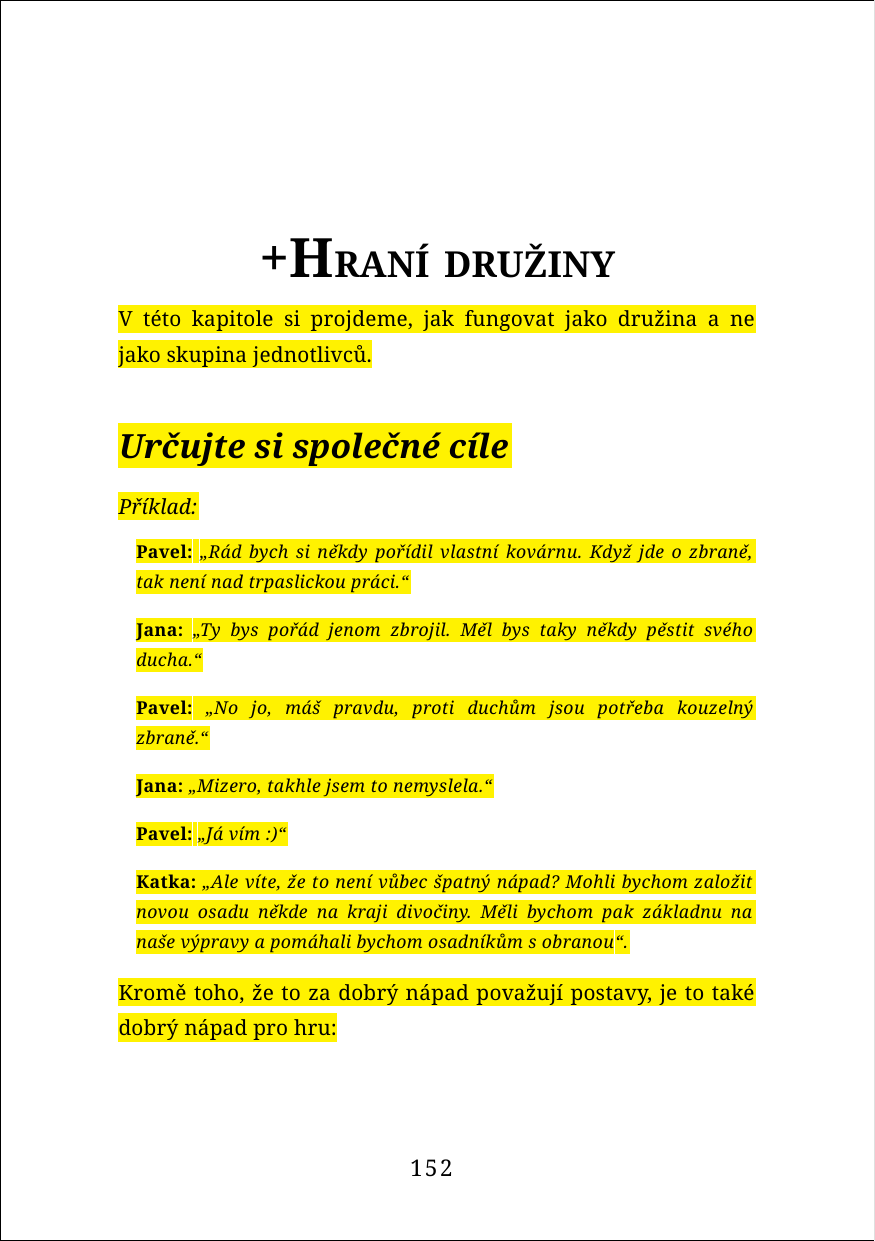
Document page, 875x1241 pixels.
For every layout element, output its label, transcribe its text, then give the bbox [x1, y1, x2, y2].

subtitle +Hraní družiny [118, 219, 756, 293]
text Pavel: „Já vím :)“ [136, 822, 756, 846]
text Pavel: „Rád bych si někdy pořídil vlastní kovárnu. Když jde o zbraně, tak není nad trpaslickou práci.“ [136, 539, 756, 594]
text V této kapitole si projdeme, jak fungovat jako družina a ne jako skupina jednotlivců. [118, 304, 756, 368]
subtitle Určujte si společné cíle [118, 423, 756, 468]
text Jana: „Mizero, takhle jsem to nemyslela.“ [136, 774, 756, 798]
text Jana: „Ty bys pořád jenom zbrojil. Měl bys taky někdy pěstit svého ducha.“ [136, 617, 756, 672]
text Příklad: [118, 492, 756, 520]
text Kromě toho, že to za dobrý nápad považují postavy, je to také dobrý nápad pro hru: [118, 978, 756, 1042]
text Pavel: „No jo, máš pravdu, proti duchům jsou potřeba kouzelný zbraně.“ [136, 696, 756, 750]
text Katka: „Ale víte, že to není vůbec špatný nápad? Mohli bychom založit novou osadu někde na kraji divočiny. Měli bychom pak základnu na naše výpravy a pomáhali bychom osadníkům s obranou“. [136, 869, 756, 954]
